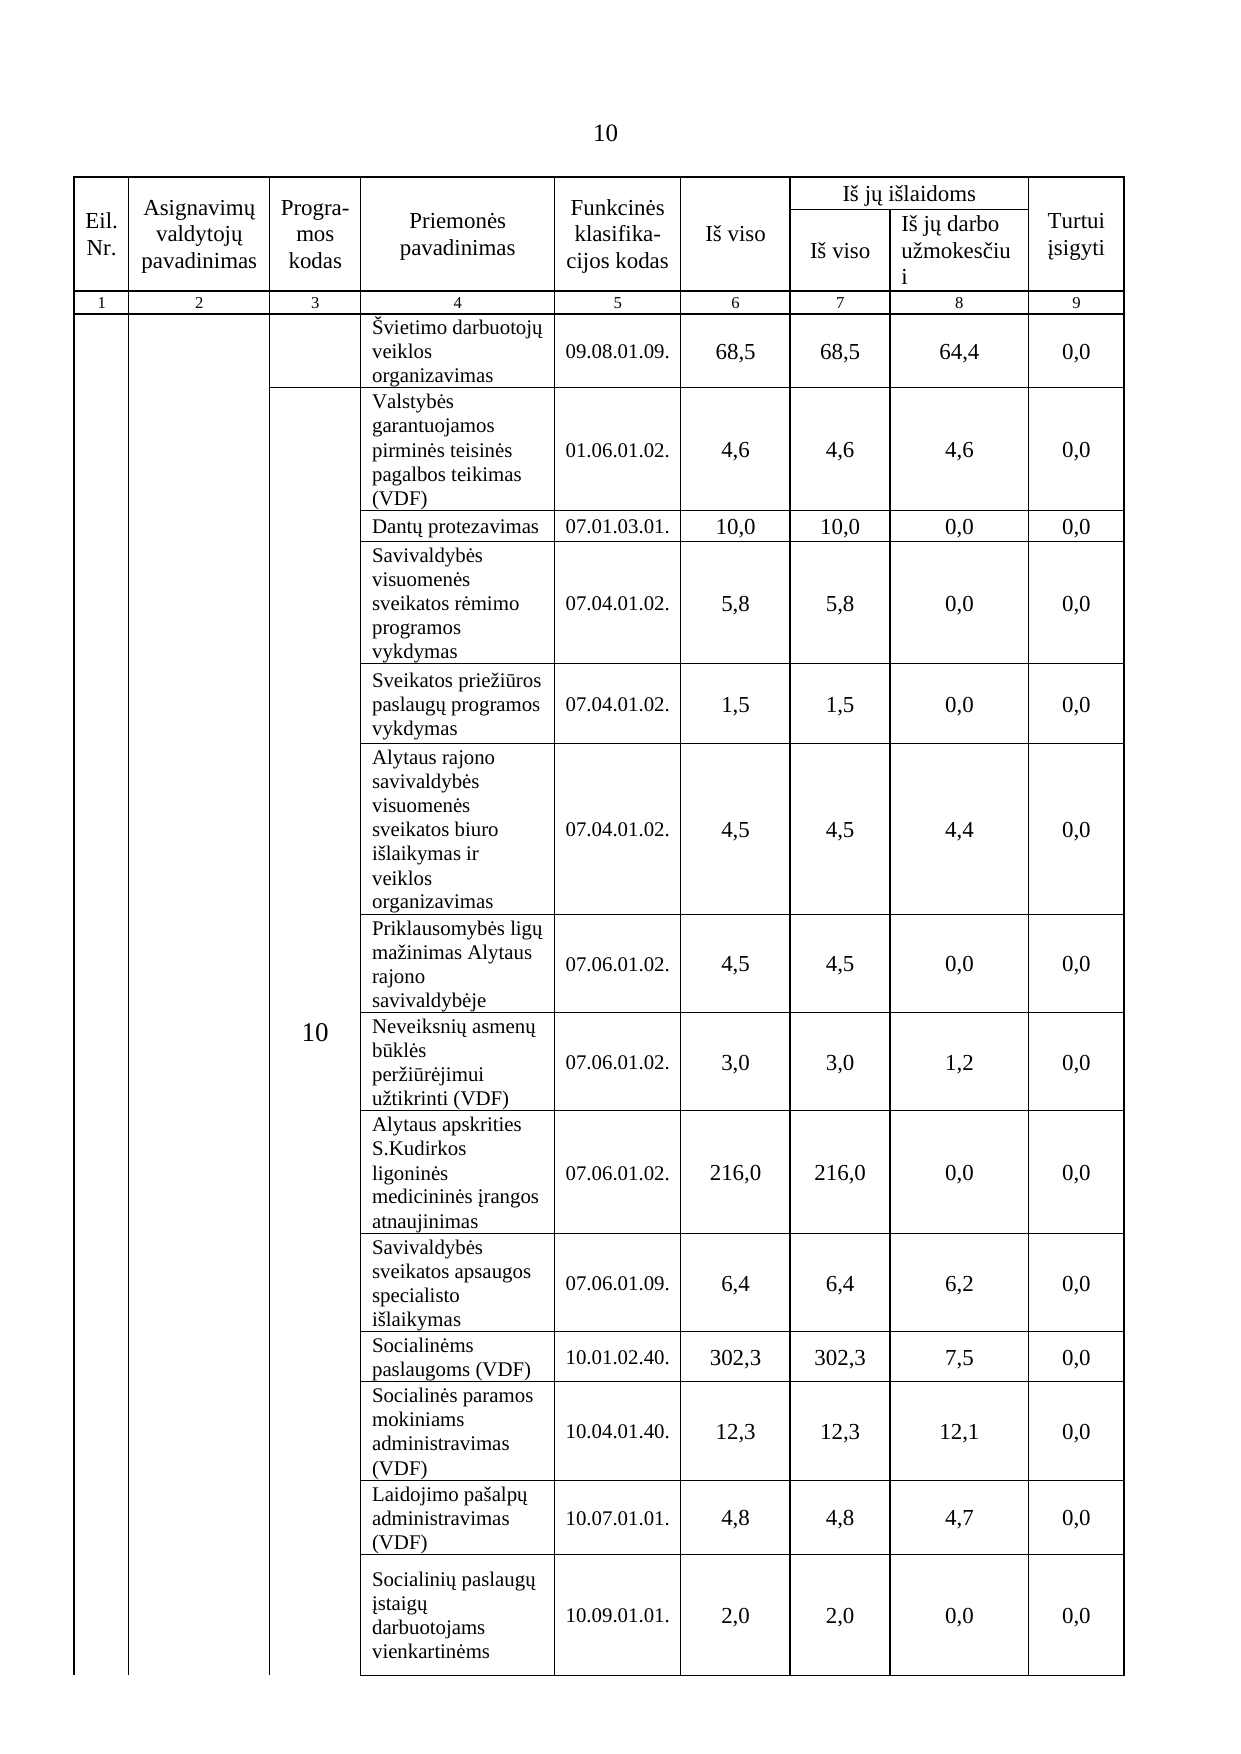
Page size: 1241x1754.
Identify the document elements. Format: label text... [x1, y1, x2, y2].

table_header Asignavimų valdytojų pavadinimas [129, 178, 269, 289]
table_cell 0,0 [1029, 1382, 1123, 1479]
table_cell Dantų protezavimas [361, 511, 554, 541]
table_cell 64,4 [891, 315, 1028, 387]
table_cell 2,0 [791, 1555, 889, 1674]
table_cell 0,0 [891, 915, 1028, 1012]
table_cell 0,0 [1029, 1234, 1123, 1331]
table_cell 0,0 [1029, 1013, 1123, 1110]
table_cell 1,5 [681, 664, 789, 743]
table_cell Valstybės garantuojamos pirminės teisinės pagalbos teikimas (VDF) [361, 388, 554, 510]
table_cell 4,5 [681, 744, 789, 913]
table_cell 4,5 [681, 915, 789, 1012]
table_cell 12,3 [681, 1382, 789, 1479]
table_cell 7 [791, 292, 889, 313]
table_cell 07.06.01.02. [555, 1013, 680, 1110]
table_cell 07.04.01.02. [555, 664, 680, 743]
table_cell 68,5 [681, 315, 789, 387]
table_cell Sveikatos priežiūros paslaugų programos vykdymas [361, 664, 554, 743]
table_header Iš viso [681, 178, 789, 289]
table_cell Socialinės paramos mokiniams administravimas (VDF) [361, 1382, 554, 1479]
table_cell 5,8 [791, 542, 889, 663]
table_cell 07.01.03.01. [555, 511, 680, 541]
table_cell 0,0 [891, 542, 1028, 663]
table_cell 1,5 [791, 664, 889, 743]
table_header Progra-mos kodas [270, 178, 360, 289]
table_cell 1,2 [891, 1013, 1028, 1110]
table_cell 0,0 [891, 1555, 1028, 1674]
table_cell 1 [75, 292, 128, 313]
table_cell 3,0 [681, 1013, 789, 1110]
table_cell 4,6 [791, 388, 889, 510]
table_cell 0,0 [1029, 542, 1123, 663]
table_cell 09.08.01.09. [555, 315, 680, 387]
table_cell 0,0 [891, 511, 1028, 541]
table_cell 0,0 [1029, 744, 1123, 913]
table_cell 10.04.01.40. [555, 1382, 680, 1479]
table_header Priemonės pavadinimas [361, 178, 554, 289]
table_cell 07.06.01.02. [555, 1111, 680, 1233]
table_cell 6,4 [681, 1234, 789, 1331]
table_cell Alytaus apskrities S.Kudirkos ligoninės medicininės įrangos atnaujinimas [361, 1111, 554, 1233]
table_cell 3,0 [791, 1013, 889, 1110]
table_cell 4,5 [791, 744, 889, 913]
table_cell 4 [361, 292, 554, 313]
table_cell 5,8 [681, 542, 789, 663]
table_cell 4,8 [681, 1481, 789, 1554]
table_cell 4,7 [891, 1481, 1028, 1554]
table_cell 10.09.01.01. [555, 1555, 680, 1674]
table_cell 4,6 [891, 388, 1028, 510]
table_cell 8 [891, 292, 1028, 313]
table_header Eil. Nr. [75, 178, 128, 289]
table_cell 0,0 [1029, 664, 1123, 743]
table_cell 07.04.01.02. [555, 744, 680, 913]
table_cell 2 [129, 292, 269, 313]
table_cell 6,4 [791, 1234, 889, 1331]
table_cell 10,0 [681, 511, 789, 541]
table_cell Iš jų darbo užmokesčiui [891, 210, 1028, 289]
table_cell [270, 315, 360, 387]
table_cell Iš viso [791, 210, 889, 289]
table_cell 4,8 [791, 1481, 889, 1554]
table_cell 68,5 [791, 315, 889, 387]
table_cell Socialinėms paslaugoms (VDF) [361, 1332, 554, 1381]
table_cell 0,0 [1029, 388, 1123, 510]
table_cell 0,0 [891, 664, 1028, 743]
table_cell 12,3 [791, 1382, 889, 1479]
table_cell 7,5 [891, 1332, 1028, 1381]
table_cell 0,0 [891, 1111, 1028, 1233]
table_cell 0,0 [1029, 1111, 1123, 1233]
table_header Iš jų išlaidoms [791, 178, 1028, 208]
table_cell 10.01.02.40. [555, 1332, 680, 1381]
table_cell Neveiksnių asmenų būklės peržiūrėjimui užtikrinti (VDF) [361, 1013, 554, 1110]
table_cell Alytaus rajono savivaldybės visuomenės sveikatos biuro išlaikymas ir veiklos organizavimas [361, 744, 554, 913]
table_cell 4,6 [681, 388, 789, 510]
table_cell 9 [1029, 292, 1123, 313]
table_cell 3 [270, 292, 360, 313]
table_cell Švietimo darbuotojų veiklos organizavimas [361, 315, 554, 387]
table_cell Socialinių paslaugų įstaigų darbuotojams vienkartinėms [361, 1555, 554, 1674]
table_cell [75, 315, 128, 1674]
table_cell 10.07.01.01. [555, 1481, 680, 1554]
table_cell 07.06.01.02. [555, 915, 680, 1012]
table_cell 0,0 [1029, 1332, 1123, 1381]
table_cell 216,0 [681, 1111, 789, 1233]
table_cell 0,0 [1029, 511, 1123, 541]
table_cell 0,0 [1029, 915, 1123, 1012]
table_cell 302,3 [681, 1332, 789, 1381]
table_cell 0,0 [1029, 1481, 1123, 1554]
table_header Funkcinės klasifika-cijos kodas [555, 178, 680, 289]
table_cell 6,2 [891, 1234, 1028, 1331]
table_cell Savivaldybės sveikatos apsaugos specialisto išlaikymas [361, 1234, 554, 1331]
table_cell 01.06.01.02. [555, 388, 680, 510]
table_cell 12,1 [891, 1382, 1028, 1479]
table_cell 10 [270, 388, 360, 1674]
table_cell 07.06.01.09. [555, 1234, 680, 1331]
table_cell Priklausomybės ligų mažinimas Alytaus rajono savivaldybėje [361, 915, 554, 1012]
table_cell Laidojimo pašalpų administravimas (VDF) [361, 1481, 554, 1554]
table_cell 4,4 [891, 744, 1028, 913]
table_cell 6 [681, 292, 789, 313]
table_cell 302,3 [791, 1332, 889, 1381]
table_cell 10,0 [791, 511, 889, 541]
table_cell 2,0 [681, 1555, 789, 1674]
table_cell 5 [555, 292, 680, 313]
table_cell 0,0 [1029, 315, 1123, 387]
table_cell 0,0 [1029, 1555, 1123, 1674]
table_header Turtui įsigyti [1029, 178, 1123, 289]
table_cell [129, 315, 269, 1674]
table_cell 4,5 [791, 915, 889, 1012]
table_cell 07.04.01.02. [555, 542, 680, 663]
table_cell 216,0 [791, 1111, 889, 1233]
table_cell Savivaldybės visuomenės sveikatos rėmimo programos vykdymas [361, 542, 554, 663]
